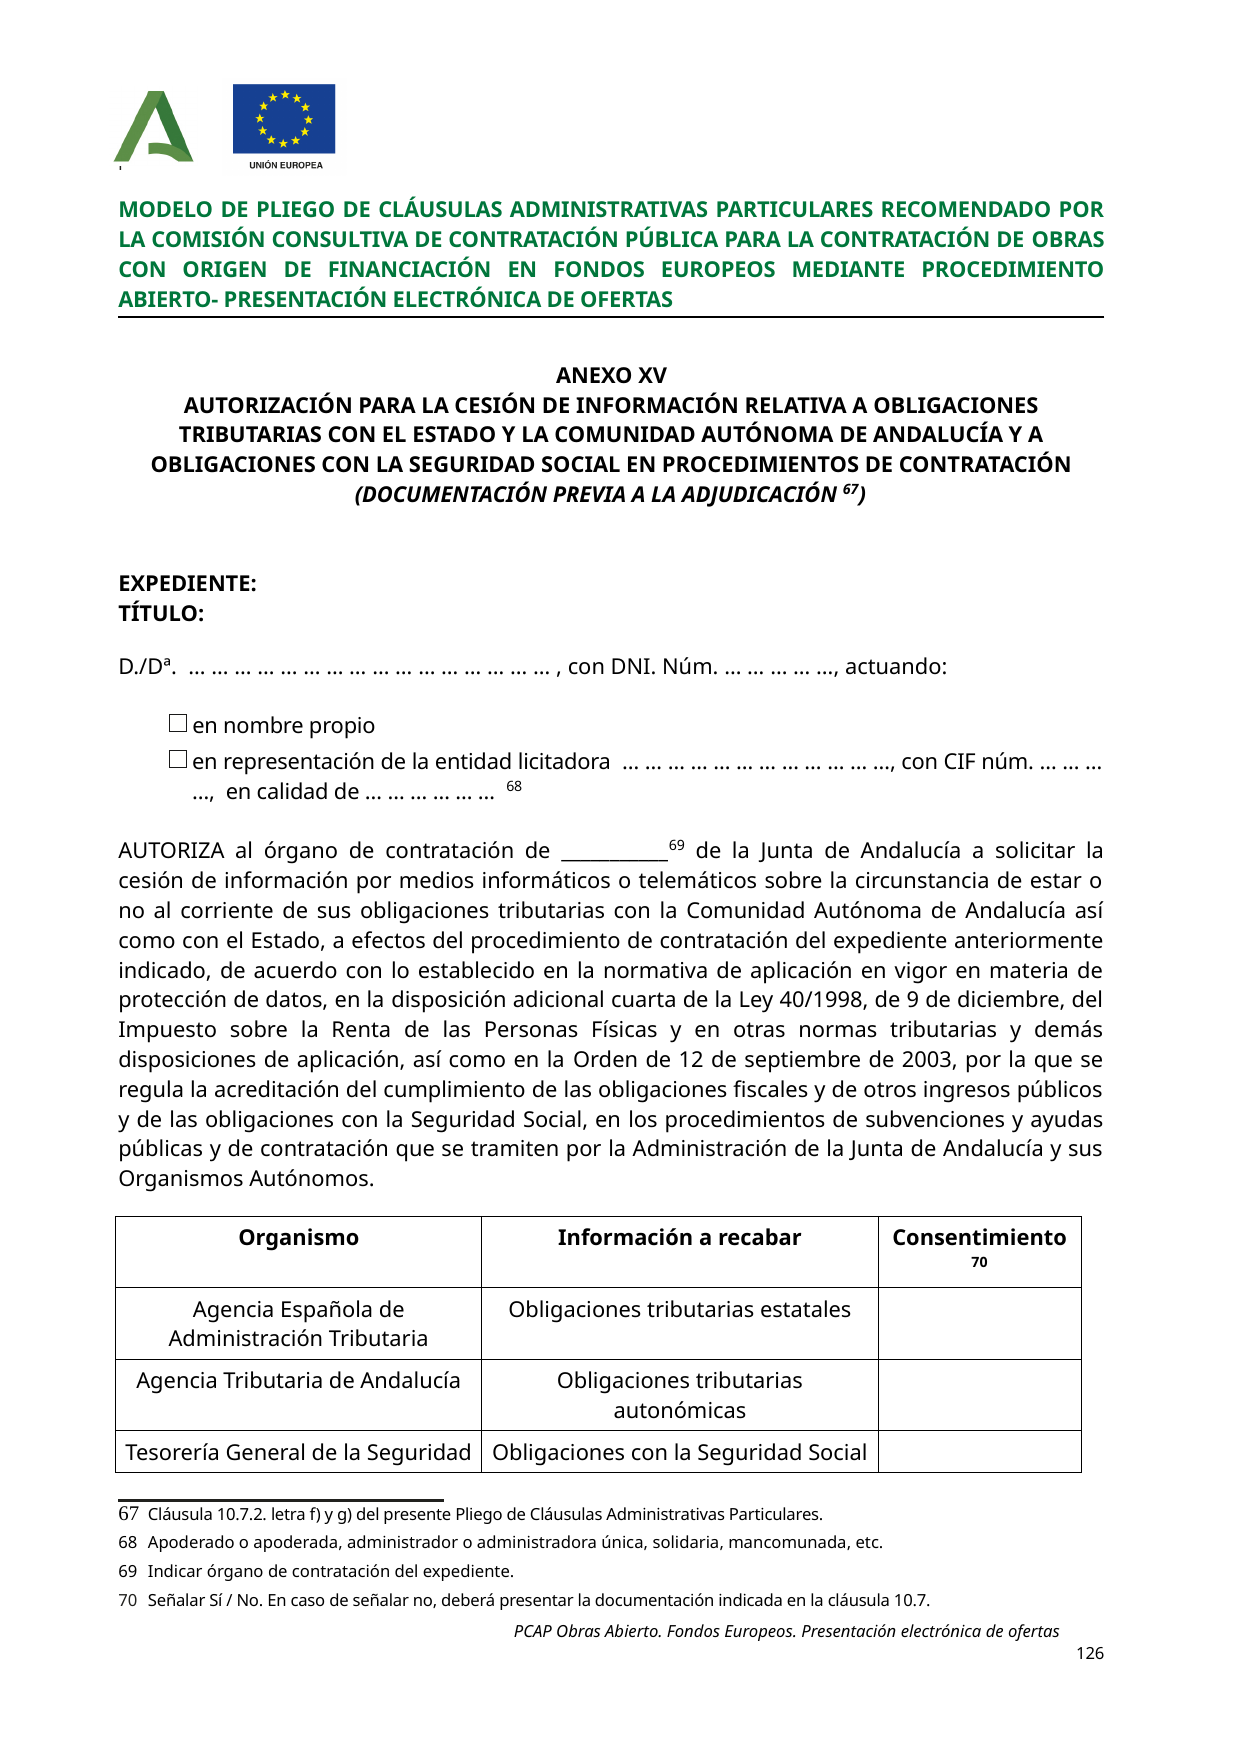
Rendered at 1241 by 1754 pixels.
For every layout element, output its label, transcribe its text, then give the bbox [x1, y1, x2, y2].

text Indicar órgano de contratación del expediente. [118, 1559, 1104, 1582]
table_cell Obligaciones con la Seguridad Social [482, 1431, 878, 1472]
text AUTORIZA al órgano de contratación de ___________ de la Junta de Andalucía a solicitar la cesión de información por medios informáticos o telemáticos sobre la circunstancia de estar o no al corriente de sus obligaciones tributarias con la Comunidad Autónoma de Andalucía así como con el Estado, a efectos del procedimiento de contratación del expediente anteriormente indicado, de acuerdo con lo establecido en la normativa de aplicación en vigor en materia de protección de datos, en la disposición adicional cuarta de la Ley 40/1998, de 9 de diciembre, del Impuesto sobre la Renta de las Personas Físicas y en otras normas tributarias y demás disposiciones de aplicación, así como en la Orden de 12 de septiembre de 2003, por la que se regula la acreditación del cumplimiento de las obligaciones fiscales y de otros ingresos públicos y de las obligaciones con la Seguridad Social, en los procedimientos de subvenciones y ayudas públicas y de contratación que se tramiten por la Administración de la Junta de Andalucía y sus Organismos Autónomos. [118, 836, 1104, 1193]
table_cell [879, 1431, 1081, 1472]
table_header Información a recabar [482, 1217, 878, 1287]
table_cell [879, 1360, 1081, 1430]
text Apoderado o apoderada, administrador o administradora única, solidaria, mancomunada, etc. [118, 1531, 1104, 1554]
text EXPEDIENTE: [118, 568, 1104, 598]
text AUTORIZACIÓN PARA LA CESIÓN DE INFORMACIÓN RELATIVA A OBLIGACIONES TRIBUTARIAS CON EL ESTADO Y LA COMUNIDAD AUTÓNOMA DE ANDALUCÍA Y A OBLIGACIONES CON LA SEGURIDAD SOCIAL EN PROCEDIMIENTOS DE CONTRATACIÓN [118, 390, 1104, 479]
text ANEXO XV [118, 360, 1104, 390]
table_cell Agencia Española de Administración Tributaria [116, 1288, 481, 1359]
text (DOCUMENTACIÓN PREVIA A LA ADJUDICACIÓN ) [118, 479, 1104, 509]
text en representación de la entidad licitadora … … … … … … … … … … … …, con CIF núm. … … … …, en calidad de … … … … … … [192, 746, 1104, 806]
table_cell [879, 1288, 1081, 1359]
picture [221, 78, 347, 176]
table_header Organismo [116, 1217, 481, 1287]
table_cell Obligaciones tributarias estatales [482, 1288, 878, 1359]
picture [109, 86, 198, 166]
text en nombre propio [192, 710, 1104, 740]
table_header Consentimiento [879, 1217, 1081, 1287]
table_cell Tesorería General de la Seguridad [116, 1431, 481, 1472]
table_cell Agencia Tributaria de Andalucía [116, 1360, 481, 1430]
table_cell Obligaciones tributarias autonómicas [482, 1360, 878, 1430]
text Cláusula 10.7.2. letra f) y g) del presente Pliego de Cláusulas Administrativas Particulares. [118, 1501, 1104, 1525]
text D./Dª. … … … … … … … … … … … … … … … … , con DNI. Núm. … … … … …, actuando: [118, 651, 1104, 681]
text TÍTULO: [118, 598, 1104, 628]
text MODELO DE PLIEGO DE CLÁUSULAS ADMINISTRATIVAS PARTICULARES RECOMENDADO POR LA COMISIÓN CONSULTIVA DE CONTRATACIÓN PÚBLICA PARA LA CONTRATACIÓN DE OBRAS CON ORIGEN DE FINANCIACIÓN EN FONDOS EUROPEOS MEDIANTE PROCEDIMIENTO ABIERTO- PRESENTACIÓN ELECTRÓNICA DE OFERTAS [118, 194, 1104, 316]
